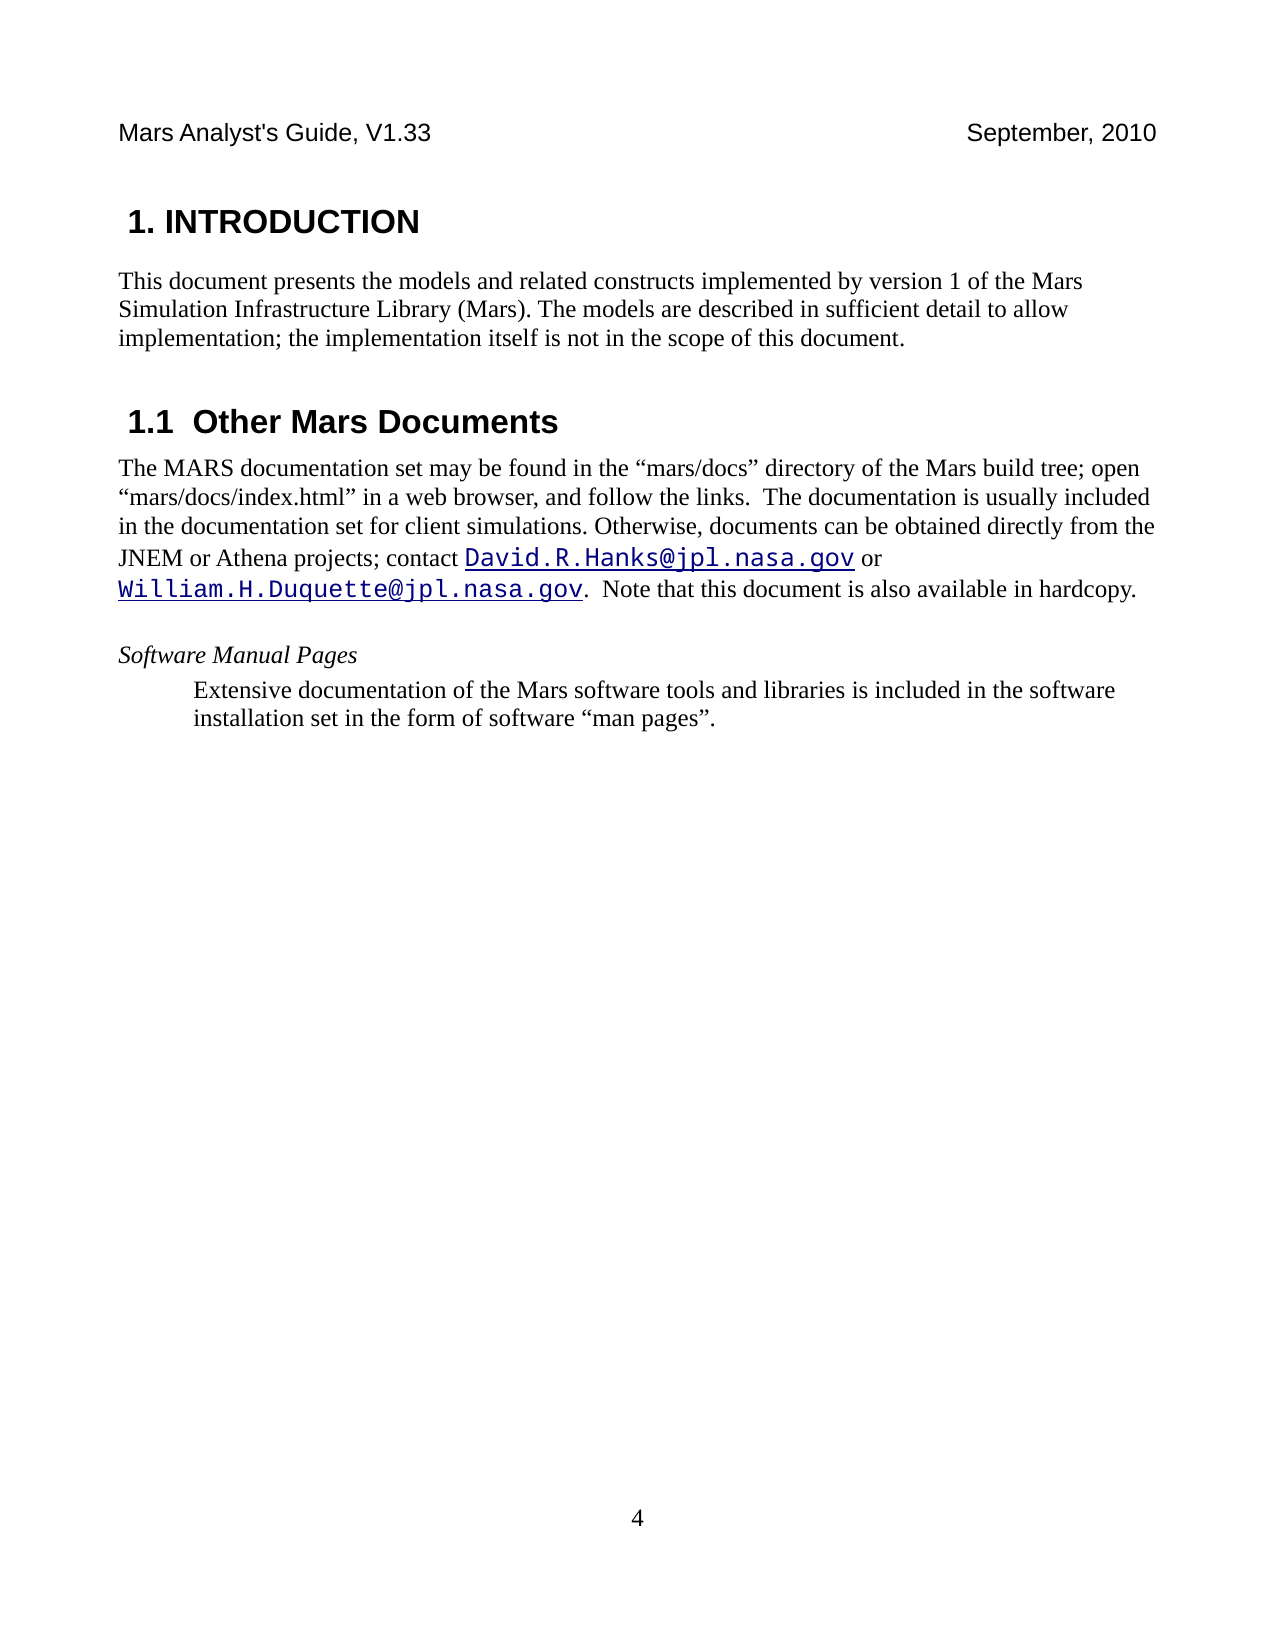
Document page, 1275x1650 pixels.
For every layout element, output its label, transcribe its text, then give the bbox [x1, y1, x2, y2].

text Extensive documentation of the Mars software tools and libraries is included in the software installation set in the form of software “man pages”. [193, 675, 1157, 732]
text Software Manual Pages [118, 640, 1157, 668]
text The MARS documentation set may be found in the “mars/docs” directory of the Mars build tree; open “mars/docs/index.html” in a web browser, and follow the links. The documentation is usually included in the documentation set for client simulations. Otherwise, documents can be obtained directly from the JNEM or Athena projects; contact David.R.Hanks@jpl.nasa.gov or William.H.Duquette@jpl.nasa.gov. Note that this document is also available in hardcopy. [118, 453, 1157, 605]
subtitle Introduction [118, 202, 1157, 240]
text This document presents the models and related constructs implemented by version 1 of the Mars Simulation Infrastructure Library (Mars). The models are described in sufficient detail to allow implementation; the implementation itself is not in the scope of this document. [118, 266, 1157, 352]
subtitle Other Mars Documents [118, 403, 1157, 441]
